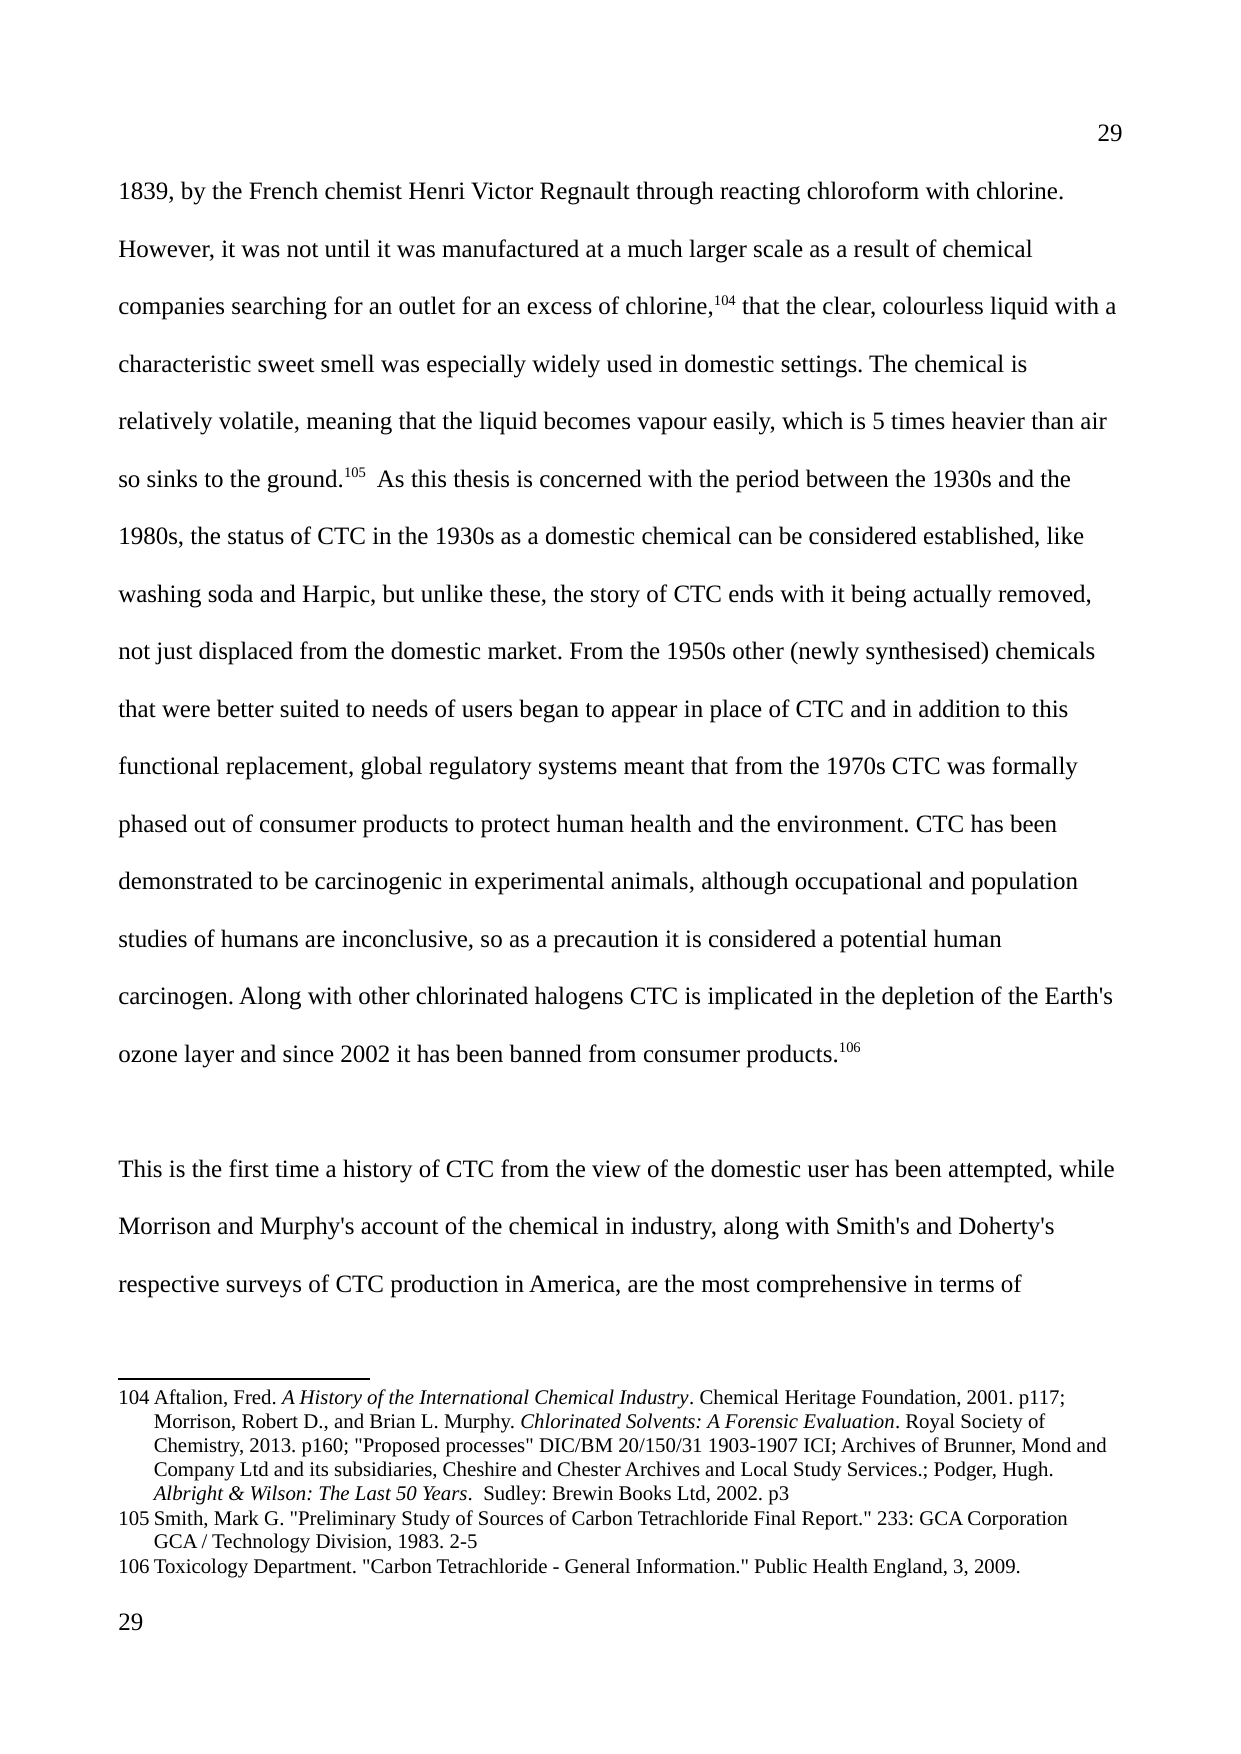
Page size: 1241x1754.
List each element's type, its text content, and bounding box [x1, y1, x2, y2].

text Smith, Mark G. "Preliminary Study of Sources of Carbon Tetrachloride Final Report." 233: GCA Corporation GCA / Technology Division, 1983. 2-5 [118, 1505, 1122, 1553]
text 1839, by the French chemist Henri Victor Regnault through reacting chloroform with chlorine. However, it was not until it was manufactured at a much larger scale as a result of chemical companies searching for an outlet for an excess of chlorine, that the clear, colourless liquid with a characteristic sweet smell was especially widely used in domestic settings. The chemical is relatively volatile, meaning that the liquid becomes vapour easily, which is 5 times heavier than air so sinks to the ground. As this thesis is concerned with the period between the 1930s and the 1980s, the status of CTC in the 1930s as a domestic chemical can be considered established, like washing soda and Harpic, but unlike these, the story of CTC ends with it being actually removed, not just displaced from the domestic market. From the 1950s other (newly synthesised) chemicals that were better suited to needs of users began to appear in place of CTC and in addition to this functional replacement, global regulatory systems meant that from the 1970s CTC was formally phased out of consumer products to protect human health and the environment. CTC has been demonstrated to be carcinogenic in experimental animals, although occupational and population studies of humans are inconclusive, so as a precaution it is considered a potential human carcinogen. Along with other chlorinated halogens CTC is implicated in the depletion of the Earth's ozone layer and since 2002 it has been banned from consumer products. [118, 176, 1122, 1068]
text Aftalion, Fred. A History of the International Chemical Industry. Chemical Heritage Foundation, 2001. p117; Morrison, Robert D., and Brian L. Murphy. Chlorinated Solvents: A Forensic Evaluation. Royal Society of Chemistry, 2013. p160; "Proposed processes" DIC/BM 20/150/31 1903-1907 ICI; Archives of Brunner, Mond and Company Ltd and its subsidiaries, Cheshire and Chester Archives and Local Study Services.; Podger, Hugh. Albright & Wilson: The Last 50 Years. Sudley: Brewin Books Ltd, 2002. p3 [118, 1385, 1122, 1505]
text This is the first time a history of CTC from the view of the domestic user has been attempted, while Morrison and Murphy's account of the chemical in industry, along with Smith's and Doherty's respective surveys of CTC production in America, are the most comprehensive in terms of [118, 1154, 1122, 1298]
text Toxicology Department. "Carbon Tetrachloride - General Information." Public Health England, 3, 2009. [118, 1553, 1122, 1578]
